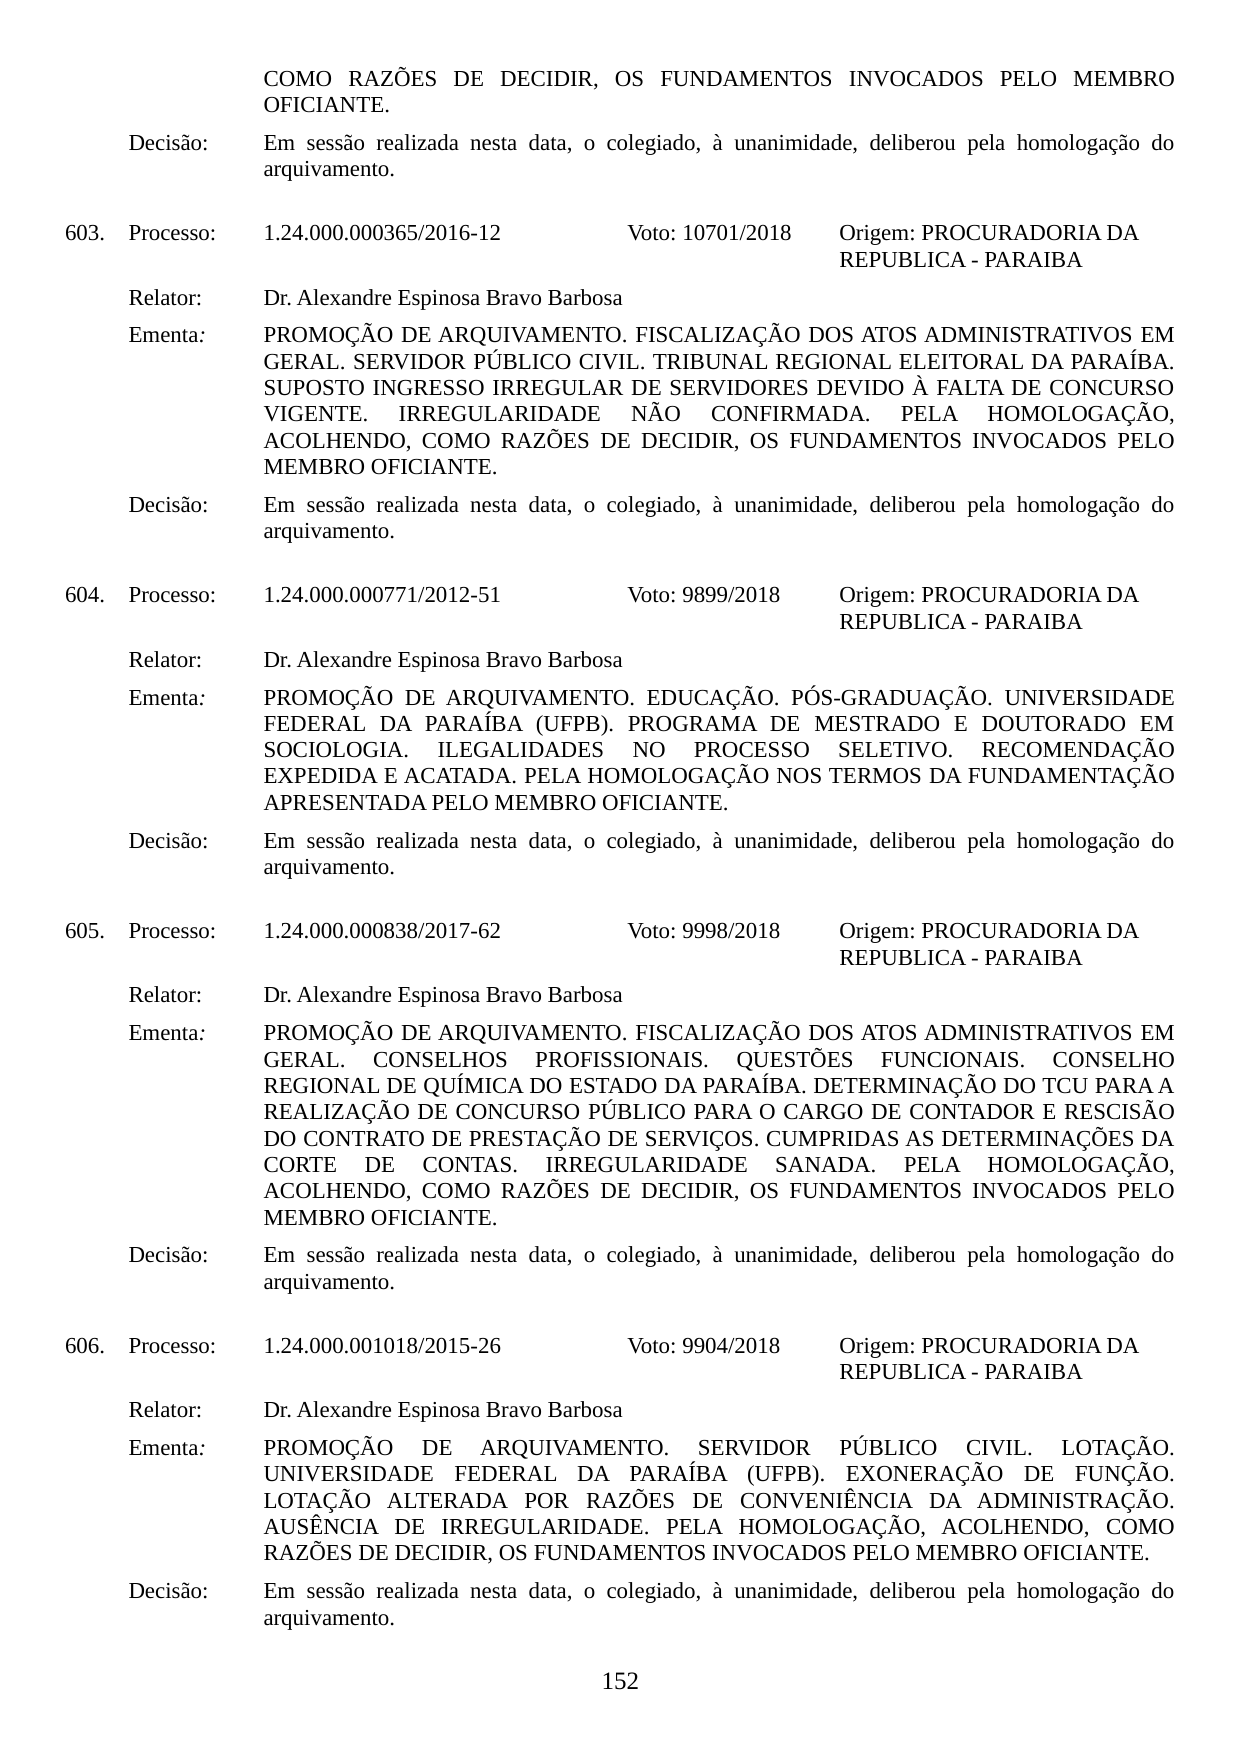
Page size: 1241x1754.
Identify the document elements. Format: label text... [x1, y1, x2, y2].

table_cell [59, 485, 123, 549]
table_header Origem: PROCURADORIA DA REPUBLICA - PARAIBA [834, 912, 1181, 976]
table_cell [59, 278, 123, 316]
table_cell Decisão: [123, 821, 257, 885]
table_header Origem: PROCURADORIA DA REPUBLICA - PARAIBA [834, 1326, 1181, 1391]
table_header Voto: 9998/2018 [621, 912, 833, 976]
table_cell COMO RAZÕES DE DECIDIR, OS FUNDAMENTOS INVOCADOS PELO MEMBRO OFICIANTE. [258, 59, 1181, 123]
table_cell Em sessão realizada nesta data, o colegiado, à unanimidade, deliberou pela homologação do arquivamento. [258, 123, 1181, 187]
table_header Processo: [123, 912, 257, 976]
table_header Voto: 9899/2018 [621, 576, 833, 640]
table_header Processo: [123, 576, 257, 640]
table_header Voto: 10701/2018 [621, 214, 833, 278]
table_cell [59, 316, 123, 485]
table_cell Relator: [123, 1391, 257, 1428]
table_cell [59, 1428, 123, 1572]
table_cell Em sessão realizada nesta data, o colegiado, à unanimidade, deliberou pela homologação do arquivamento. [258, 1236, 1181, 1300]
table_cell Relator: [123, 278, 257, 316]
table_cell [59, 1572, 123, 1636]
table_cell Decisão: [123, 1236, 257, 1300]
table_cell Decisão: [123, 485, 257, 549]
table_header 1.24.000.000838/2017-62 [258, 912, 621, 976]
table_header 1.24.000.001018/2015-26 [258, 1326, 621, 1391]
table_cell PROMOÇÃO DE ARQUIVAMENTO. FISCALIZAÇÃO DOS ATOS ADMINISTRATIVOS EM GERAL. SERVIDOR PÚBLICO CIVIL. TRIBUNAL REGIONAL ELEITORAL DA PARAÍBA. SUPOSTO INGRESSO IRREGULAR DE SERVIDORES DEVIDO À FALTA DE CONCURSO VIGENTE. IRREGULARIDADE NÃO CONFIRMADA. PELA HOMOLOGAÇÃO, ACOLHENDO, COMO RAZÕES DE DECIDIR, OS FUNDAMENTOS INVOCADOS PELO MEMBRO OFICIANTE. [258, 316, 1181, 485]
table_header Processo: [123, 214, 257, 278]
table_header 606. [59, 1326, 123, 1391]
table_header 605. [59, 912, 123, 976]
table_cell [123, 59, 257, 123]
table_cell [59, 1236, 123, 1300]
table_cell Em sessão realizada nesta data, o colegiado, à unanimidade, deliberou pela homologação do arquivamento. [258, 821, 1181, 885]
table_header 1.24.000.000365/2016-12 [258, 214, 621, 278]
table_cell Dr. Alexandre Espinosa Bravo Barbosa [258, 278, 1181, 316]
table_cell Ementa: [123, 316, 257, 485]
table_cell Decisão: [123, 1572, 257, 1636]
table_header 1.24.000.000771/2012-51 [258, 576, 621, 640]
table_cell Em sessão realizada nesta data, o colegiado, à unanimidade, deliberou pela homologação do arquivamento. [258, 1572, 1181, 1636]
table_cell Dr. Alexandre Espinosa Bravo Barbosa [258, 640, 1181, 678]
table_header Origem: PROCURADORIA DA REPUBLICA - PARAIBA [834, 214, 1181, 278]
table_cell Ementa: [123, 1428, 257, 1572]
table_header Voto: 9904/2018 [621, 1326, 833, 1391]
table_cell PROMOÇÃO DE ARQUIVAMENTO. FISCALIZAÇÃO DOS ATOS ADMINISTRATIVOS EM GERAL. CONSELHOS PROFISSIONAIS. QUESTÕES FUNCIONAIS. CONSELHO REGIONAL DE QUÍMICA DO ESTADO DA PARAÍBA. DETERMINAÇÃO DO TCU PARA A REALIZAÇÃO DE CONCURSO PÚBLICO PARA O CARGO DE CONTADOR E RESCISÃO DO CONTRATO DE PRESTAÇÃO DE SERVIÇOS. CUMPRIDAS AS DETERMINAÇÕES DA CORTE DE CONTAS. IRREGULARIDADE SANADA. PELA HOMOLOGAÇÃO, ACOLHENDO, COMO RAZÕES DE DECIDIR, OS FUNDAMENTOS INVOCADOS PELO MEMBRO OFICIANTE. [258, 1014, 1181, 1236]
table_cell [59, 1014, 123, 1236]
table_cell [59, 59, 123, 123]
table_header Processo: [123, 1326, 257, 1391]
table_cell Dr. Alexandre Espinosa Bravo Barbosa [258, 976, 1181, 1013]
table_cell [59, 976, 123, 1013]
table_cell [59, 640, 123, 678]
table_cell Ementa: [123, 1014, 257, 1236]
table_header 603. [59, 214, 123, 278]
table_cell Em sessão realizada nesta data, o colegiado, à unanimidade, deliberou pela homologação do arquivamento. [258, 485, 1181, 549]
table_cell [59, 678, 123, 821]
table_header 604. [59, 576, 123, 640]
table_cell Relator: [123, 640, 257, 678]
table_cell [59, 821, 123, 885]
table_header Origem: PROCURADORIA DA REPUBLICA - PARAIBA [834, 576, 1181, 640]
table_cell Ementa: [123, 678, 257, 821]
table_cell [59, 1391, 123, 1428]
table_cell Relator: [123, 976, 257, 1013]
table_cell PROMOÇÃO DE ARQUIVAMENTO. EDUCAÇÃO. PÓS-GRADUAÇÃO. UNIVERSIDADE FEDERAL DA PARAÍBA (UFPB). PROGRAMA DE MESTRADO E DOUTORADO EM SOCIOLOGIA. ILEGALIDADES NO PROCESSO SELETIVO. RECOMENDAÇÃO EXPEDIDA E ACATADA. PELA HOMOLOGAÇÃO NOS TERMOS DA FUNDAMENTAÇÃO APRESENTADA PELO MEMBRO OFICIANTE. [258, 678, 1181, 821]
table_cell Decisão: [123, 123, 257, 187]
table_cell [59, 123, 123, 187]
table_cell Dr. Alexandre Espinosa Bravo Barbosa [258, 1391, 1181, 1428]
table_cell PROMOÇÃO DE ARQUIVAMENTO. SERVIDOR PÚBLICO CIVIL. LOTAÇÃO. UNIVERSIDADE FEDERAL DA PARAÍBA (UFPB). EXONERAÇÃO DE FUNÇÃO. LOTAÇÃO ALTERADA POR RAZÕES DE CONVENIÊNCIA DA ADMINISTRAÇÃO. AUSÊNCIA DE IRREGULARIDADE. PELA HOMOLOGAÇÃO, ACOLHENDO, COMO RAZÕES DE DECIDIR, OS FUNDAMENTOS INVOCADOS PELO MEMBRO OFICIANTE. [258, 1428, 1181, 1572]
